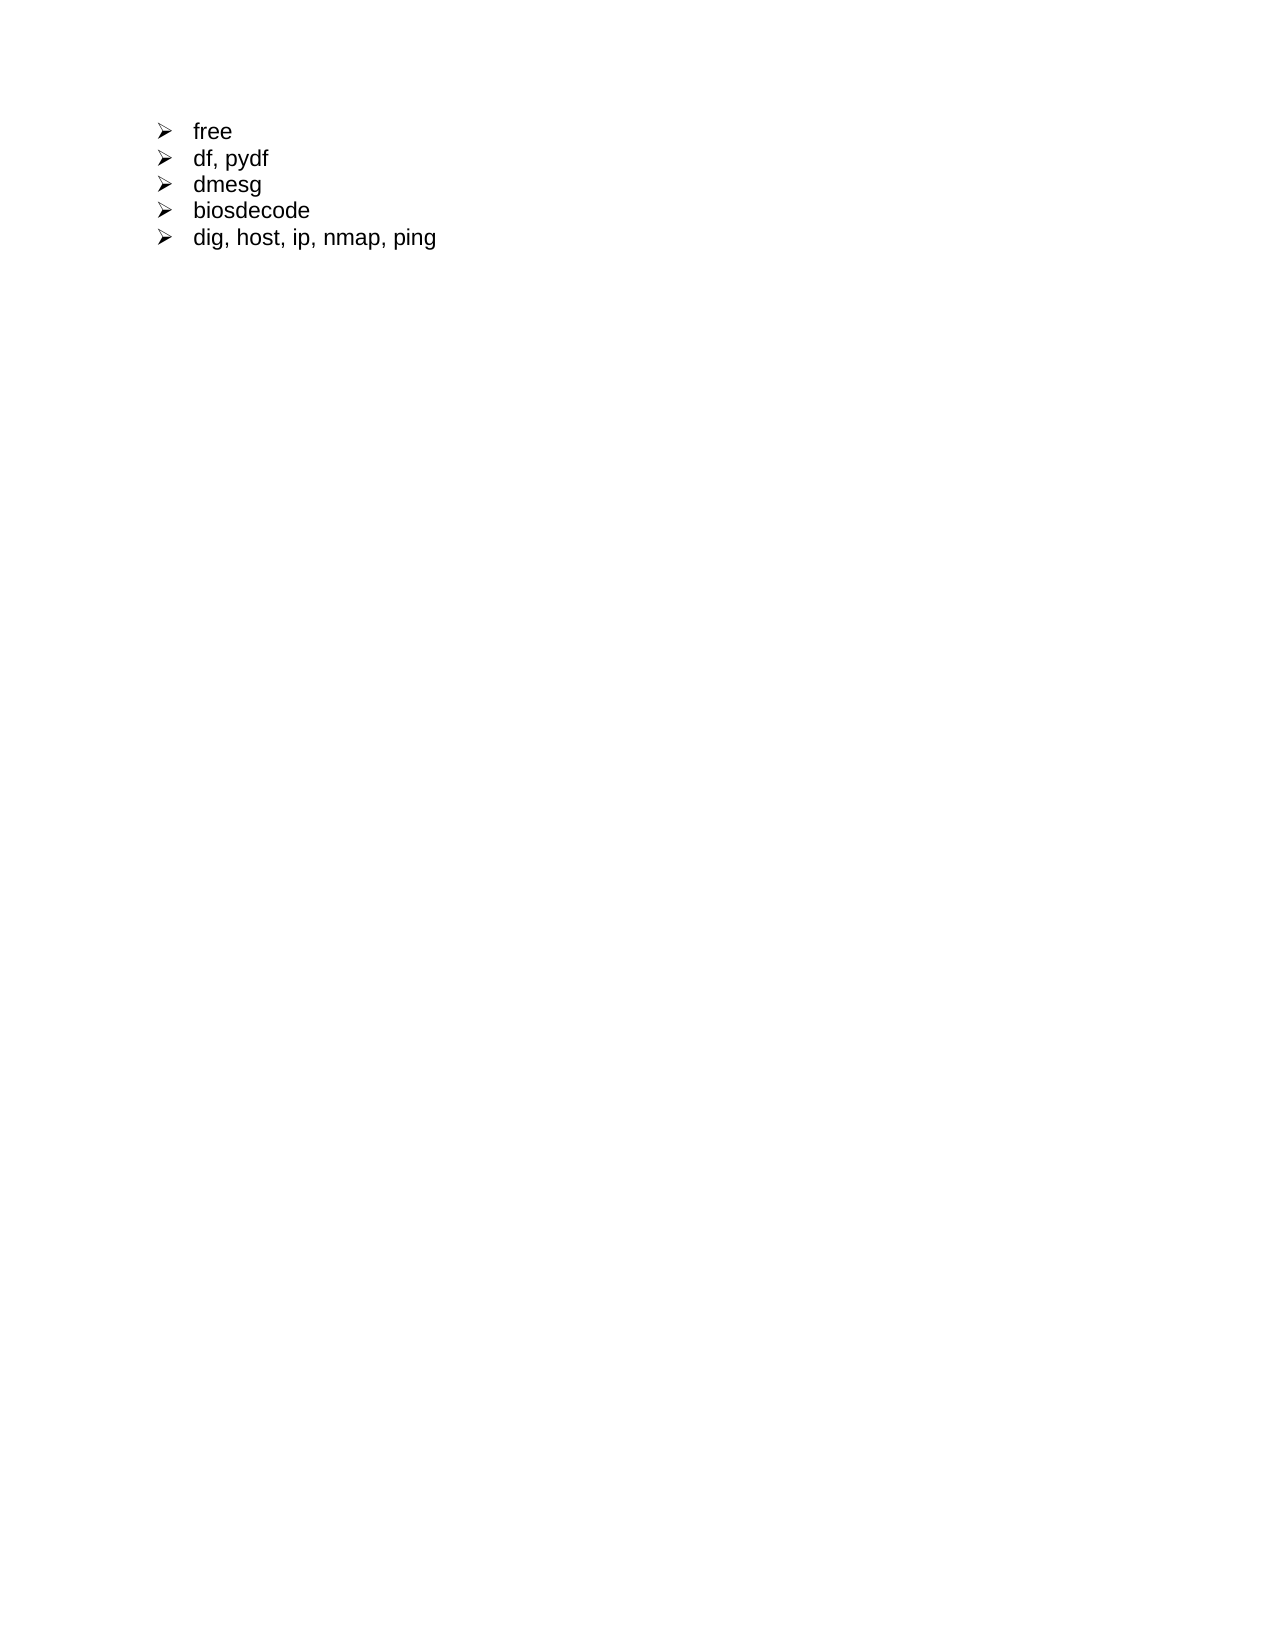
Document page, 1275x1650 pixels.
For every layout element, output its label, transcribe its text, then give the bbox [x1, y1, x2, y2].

list dig, host, ip, nmap, ping [156, 223, 1157, 250]
list dmesg [156, 171, 1157, 197]
list biosdecode [156, 197, 1157, 223]
list free [156, 118, 1157, 144]
list df, pydf [156, 144, 1157, 171]
